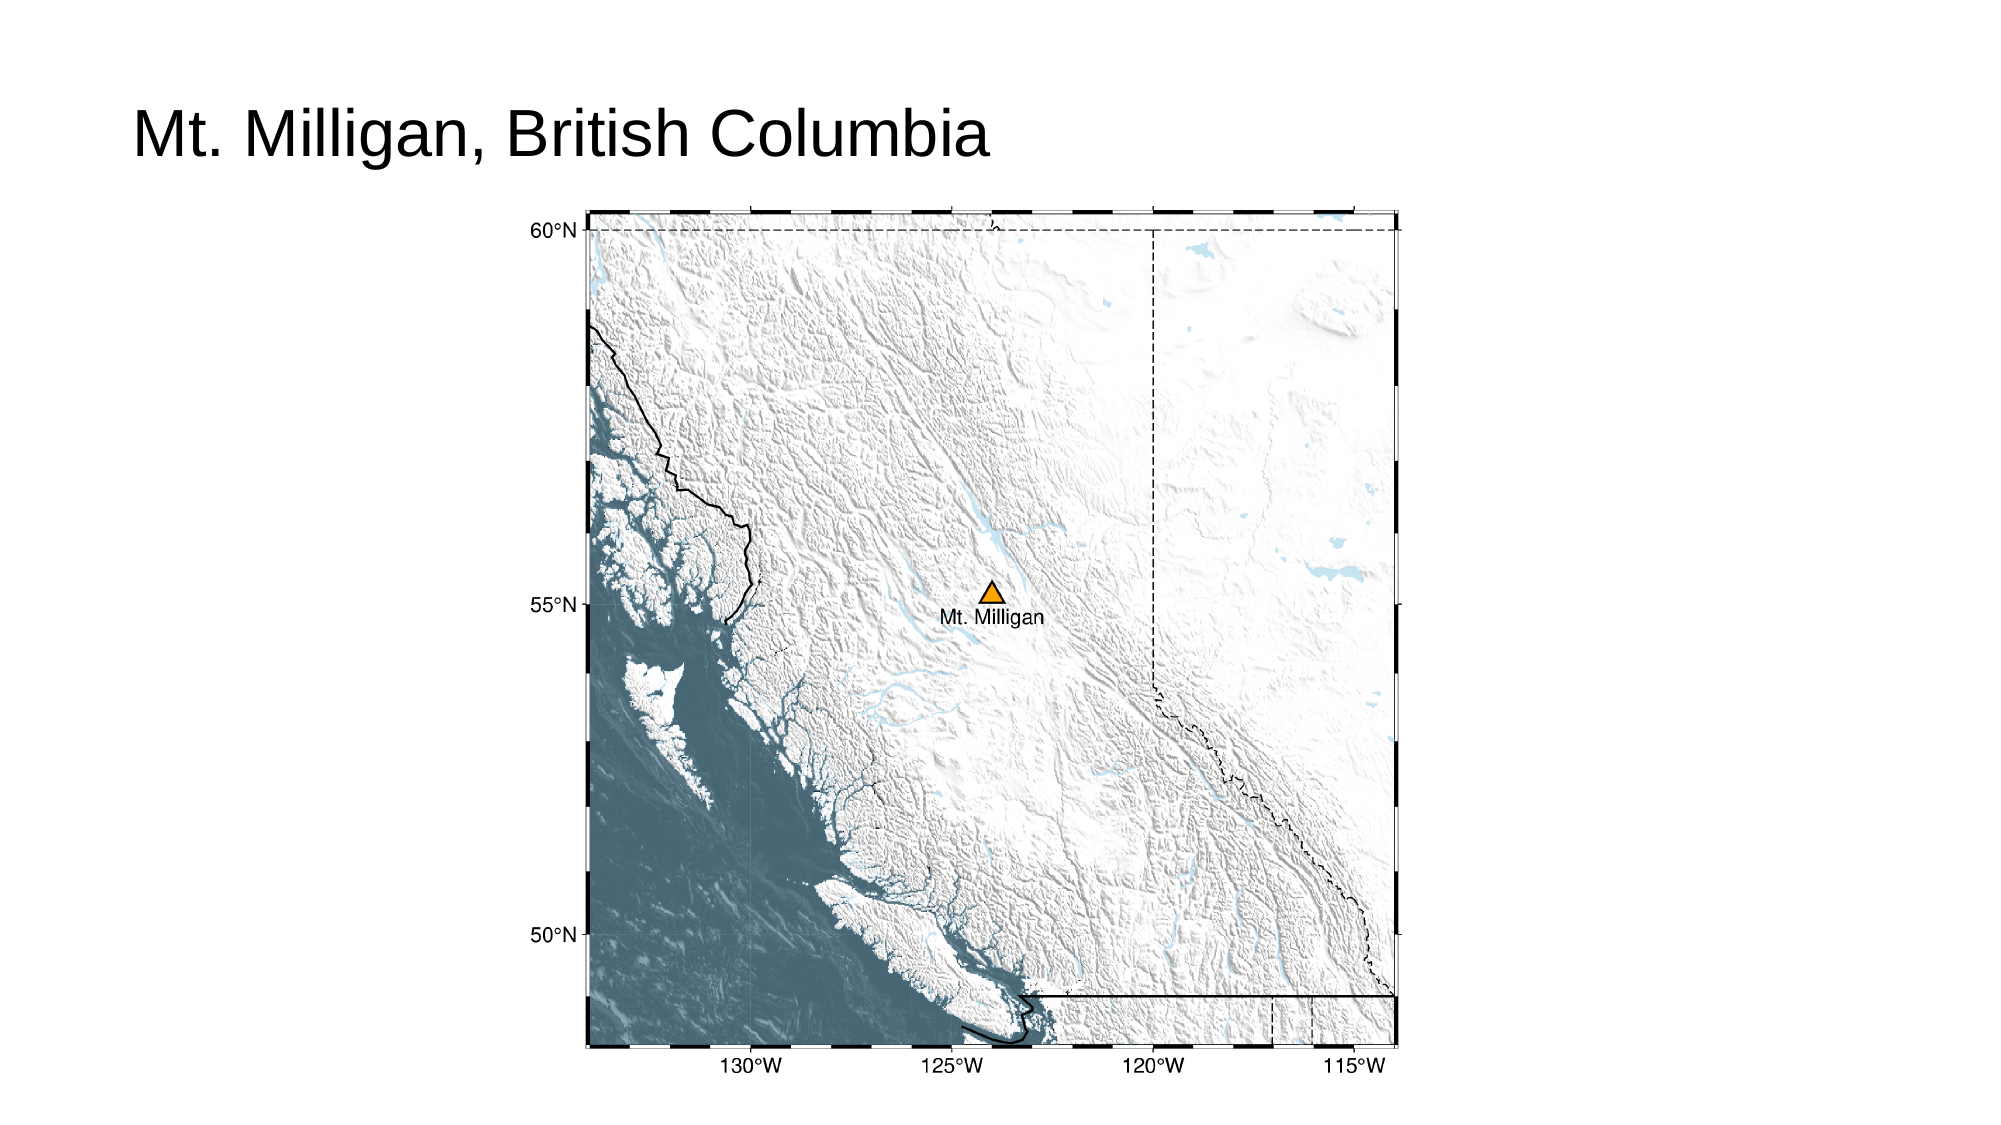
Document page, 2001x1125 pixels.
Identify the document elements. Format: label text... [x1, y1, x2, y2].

text_box Mt. Milligan, British Columbia [118, 88, 1890, 397]
picture [531, 206, 1402, 1073]
